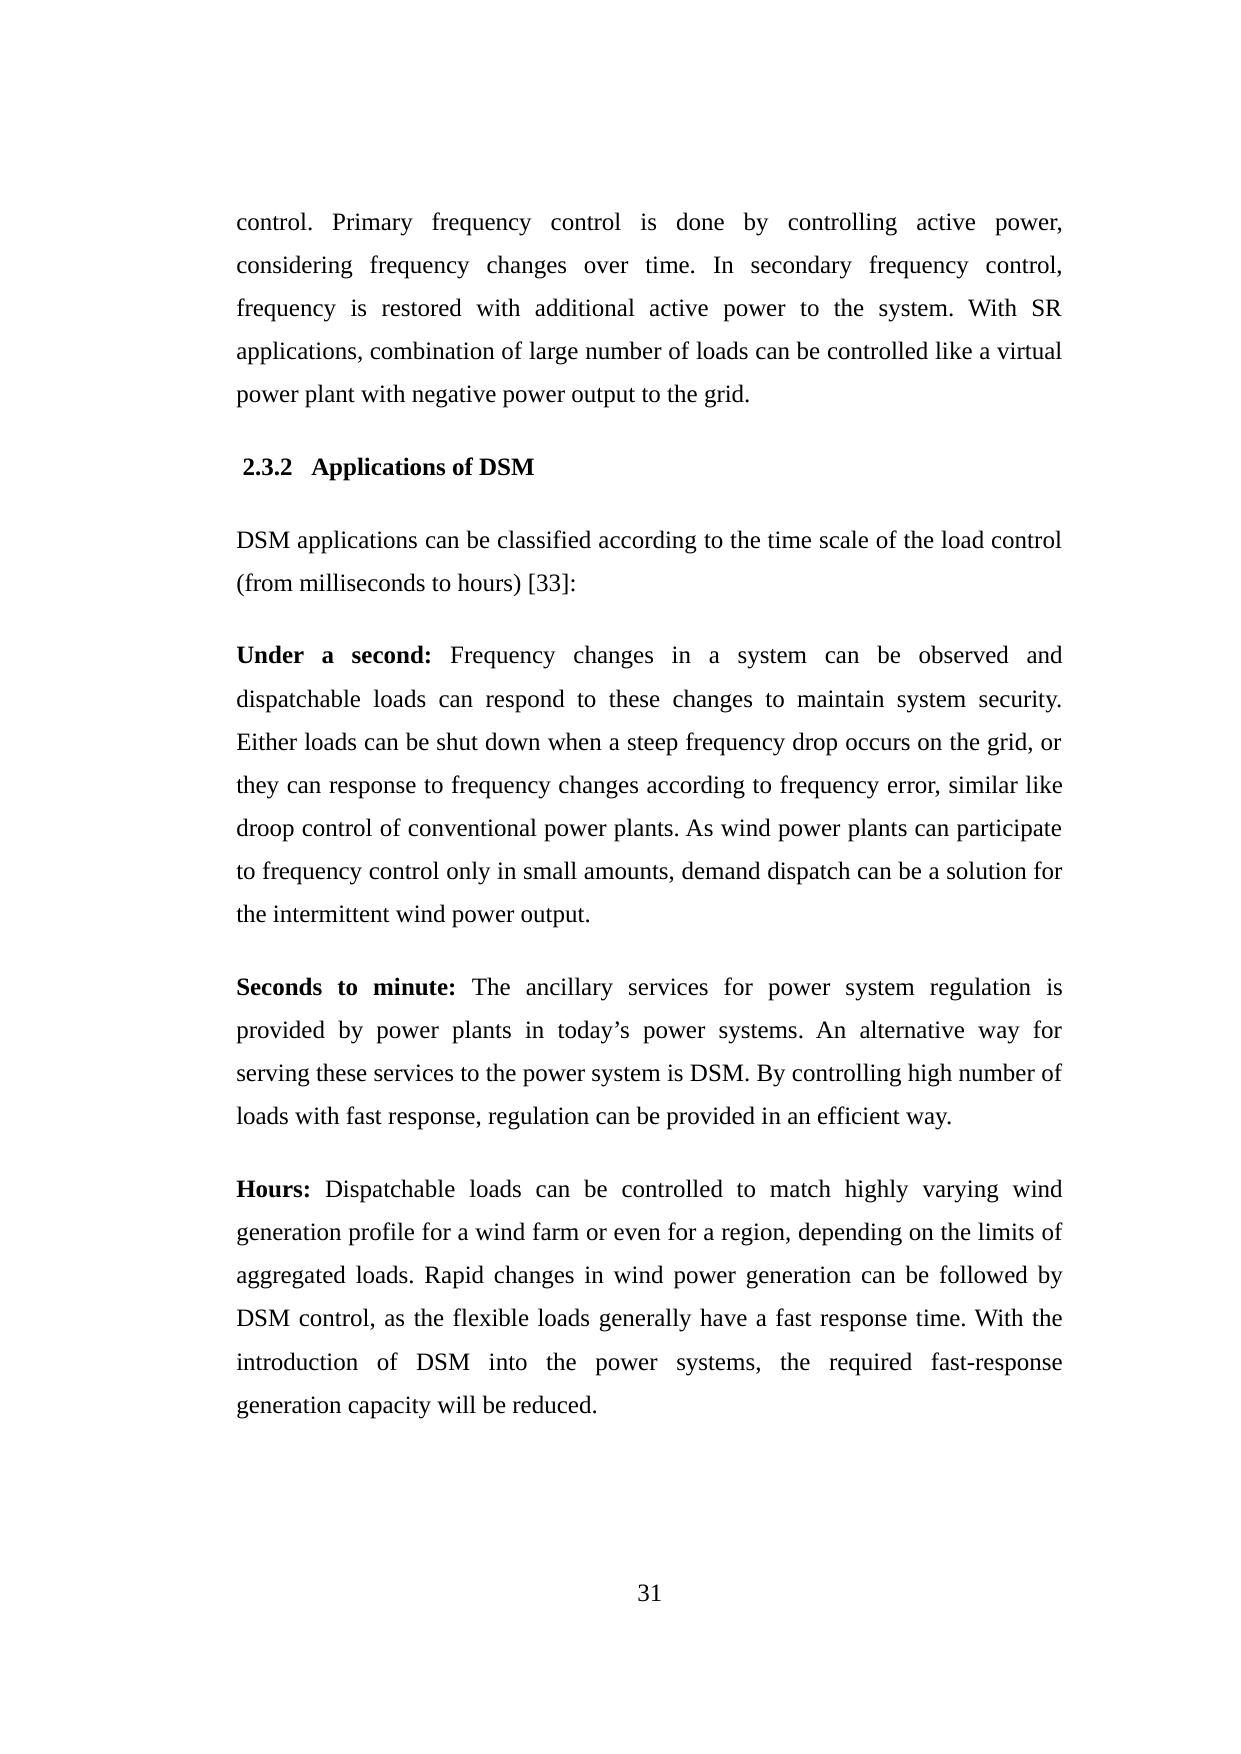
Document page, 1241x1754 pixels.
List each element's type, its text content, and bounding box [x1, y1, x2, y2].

text Under a second: Frequency changes in a system can be observed and dispatchable loads can respond to these changes to maintain system security. Either loads can be shut down when a steep frequency drop occurs on the grid, or they can response to frequency changes according to frequency error, similar like droop control of conventional power plants. As wind power plants can participate to frequency control only in small amounts, demand dispatch can be a solution for the intermittent wind power output. [236, 641, 1063, 928]
subtitle Applications of DSM [236, 452, 1063, 481]
text Hours: Dispatchable loads can be controlled to match highly varying wind generation profile for a wind farm or even for a region, depending on the limits of aggregated loads. Rapid changes in wind power generation can be followed by DSM control, as the flexible loads generally have a fast response time. With the introduction of DSM into the power systems, the required fast-response generation capacity will be reduced. [236, 1174, 1063, 1418]
text DSM applications can be classified according to the time scale of the load control (from milliseconds to hours) [33]⁠: [236, 525, 1063, 597]
text control. Primary frequency control is done by controlling active power, considering frequency changes over time. In secondary frequency control, frequency is restored with additional active power to the system. With SR applications, combination of large number of loads can be controlled like a virtual power plant with negative power output to the grid. [236, 207, 1063, 408]
text Seconds to minute: The ancillary services for power system regulation is provided by power plants in today’s power systems. An alternative way for serving these services to the power system is DSM. By controlling high number of loads with fast response, regulation can be provided in an efficient way. [236, 972, 1063, 1130]
